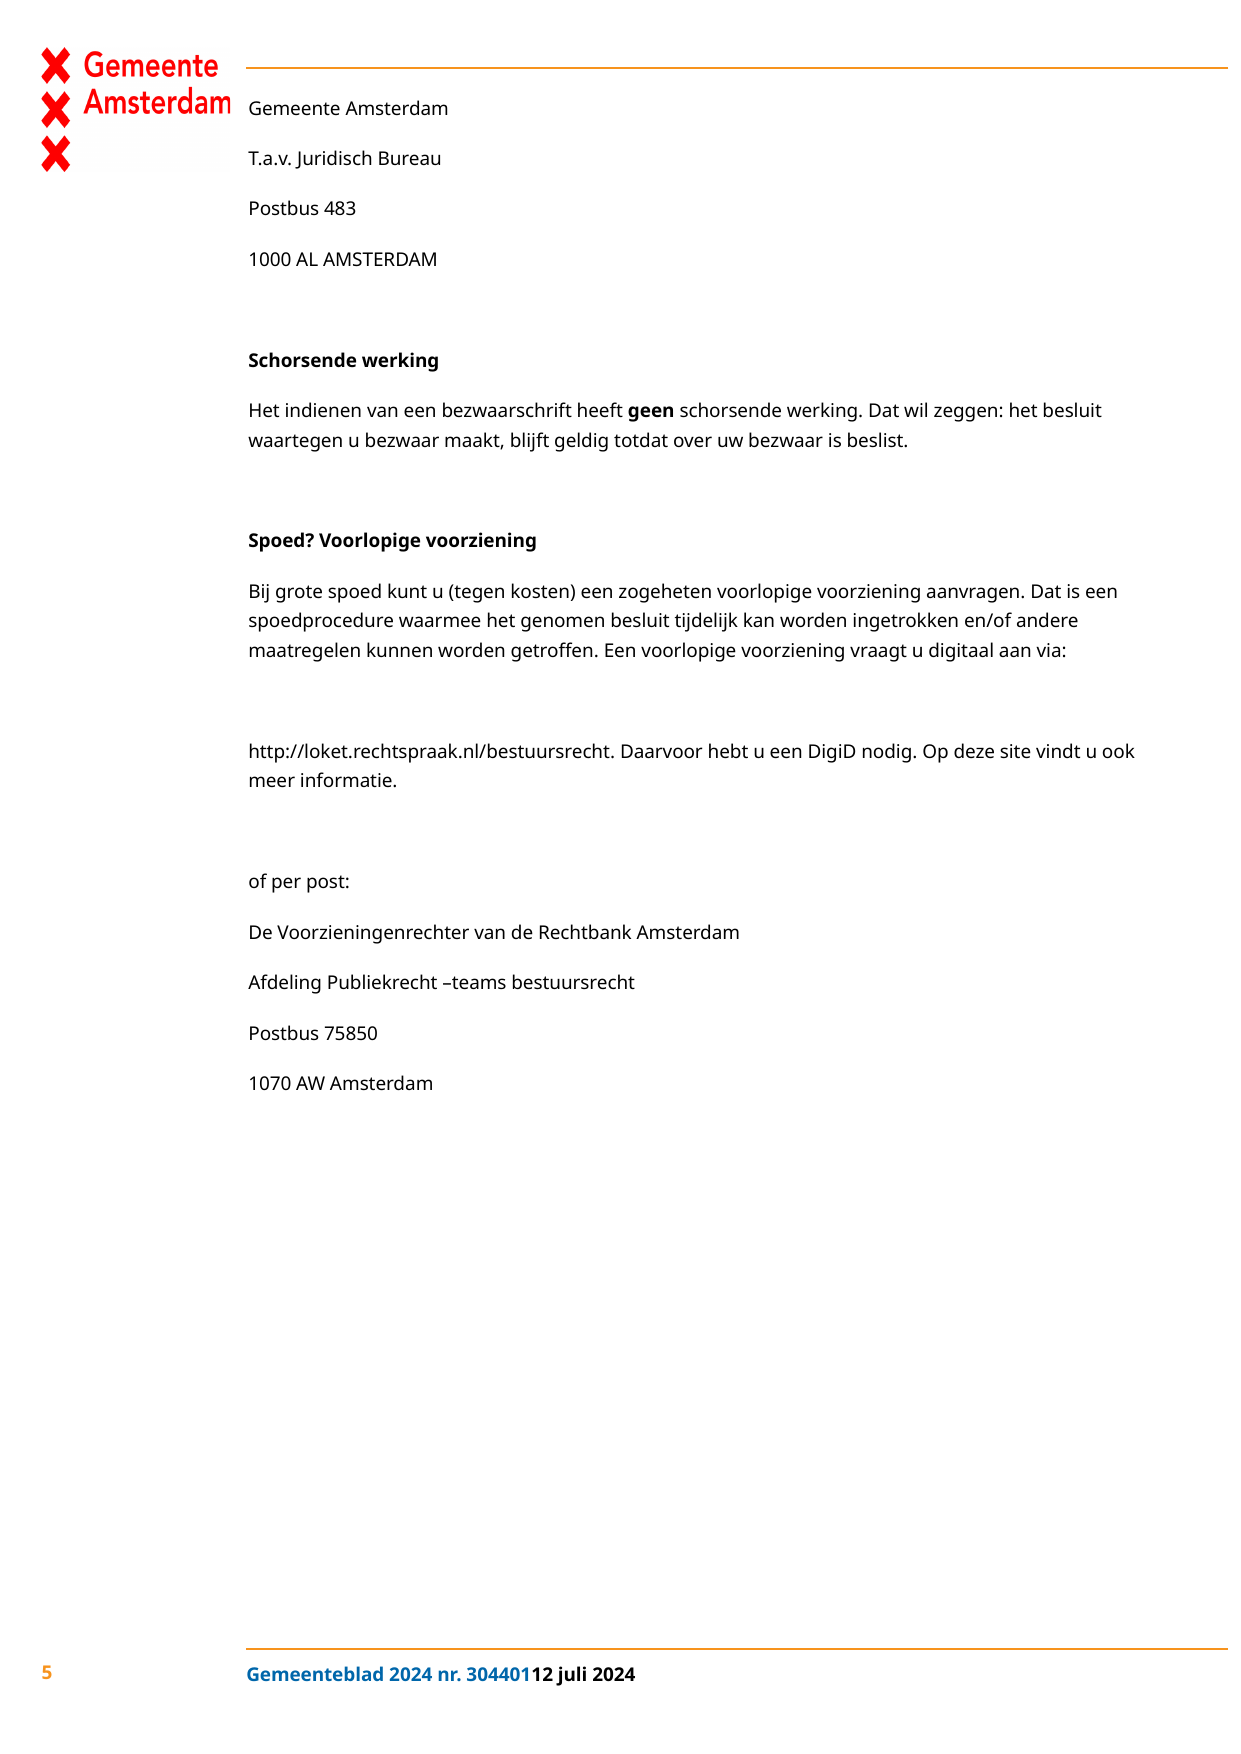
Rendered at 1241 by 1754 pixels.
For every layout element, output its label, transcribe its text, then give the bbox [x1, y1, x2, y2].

text Het indienen van een bezwaarschrift heeft geen schorsende werking. Dat wil zeggen: het besluit waartegen u bezwaar maakt, blijft geldig totdat over uw bezwaar is beslist. [248, 397, 1152, 453]
text T.a.v. Juridisch Bureau [248, 145, 1152, 171]
text 1000 AL AMSTERDAM [248, 246, 1152, 272]
text of per post: [248, 868, 1152, 894]
text 1070 AW Amsterdam [248, 1070, 1152, 1096]
text Postbus 75850 [248, 1020, 1152, 1046]
text Spoed? Voorlopige voorziening [248, 528, 1152, 553]
text Schorsende werking [248, 347, 1152, 373]
text http://loket.rechtspraak.nl/bestuursrecht. Daarvoor hebt u een DigiD nodig. Op deze site vindt u ook meer informatie. [248, 738, 1152, 793]
text Bij grote spoed kunt u (tegen kosten) een zogeheten voorlopige voorziening aanvragen. Dat is een spoedprocedure waarmee het genomen besluit tijdelijk kan worden ingetrokken en/of andere maatregelen kunnen worden getroffen. Een voorlopige voorziening vraagt u digitaal aan via: [248, 578, 1152, 663]
picture [41, 47, 231, 172]
text Gemeente Amsterdam [248, 95, 1152, 121]
text Postbus 483 [248, 196, 1152, 221]
text Afdeling Publiekrecht –teams bestuursrecht [248, 969, 1152, 995]
text De Voorzieningenrechter van de Rechtbank Amsterdam [248, 919, 1152, 945]
